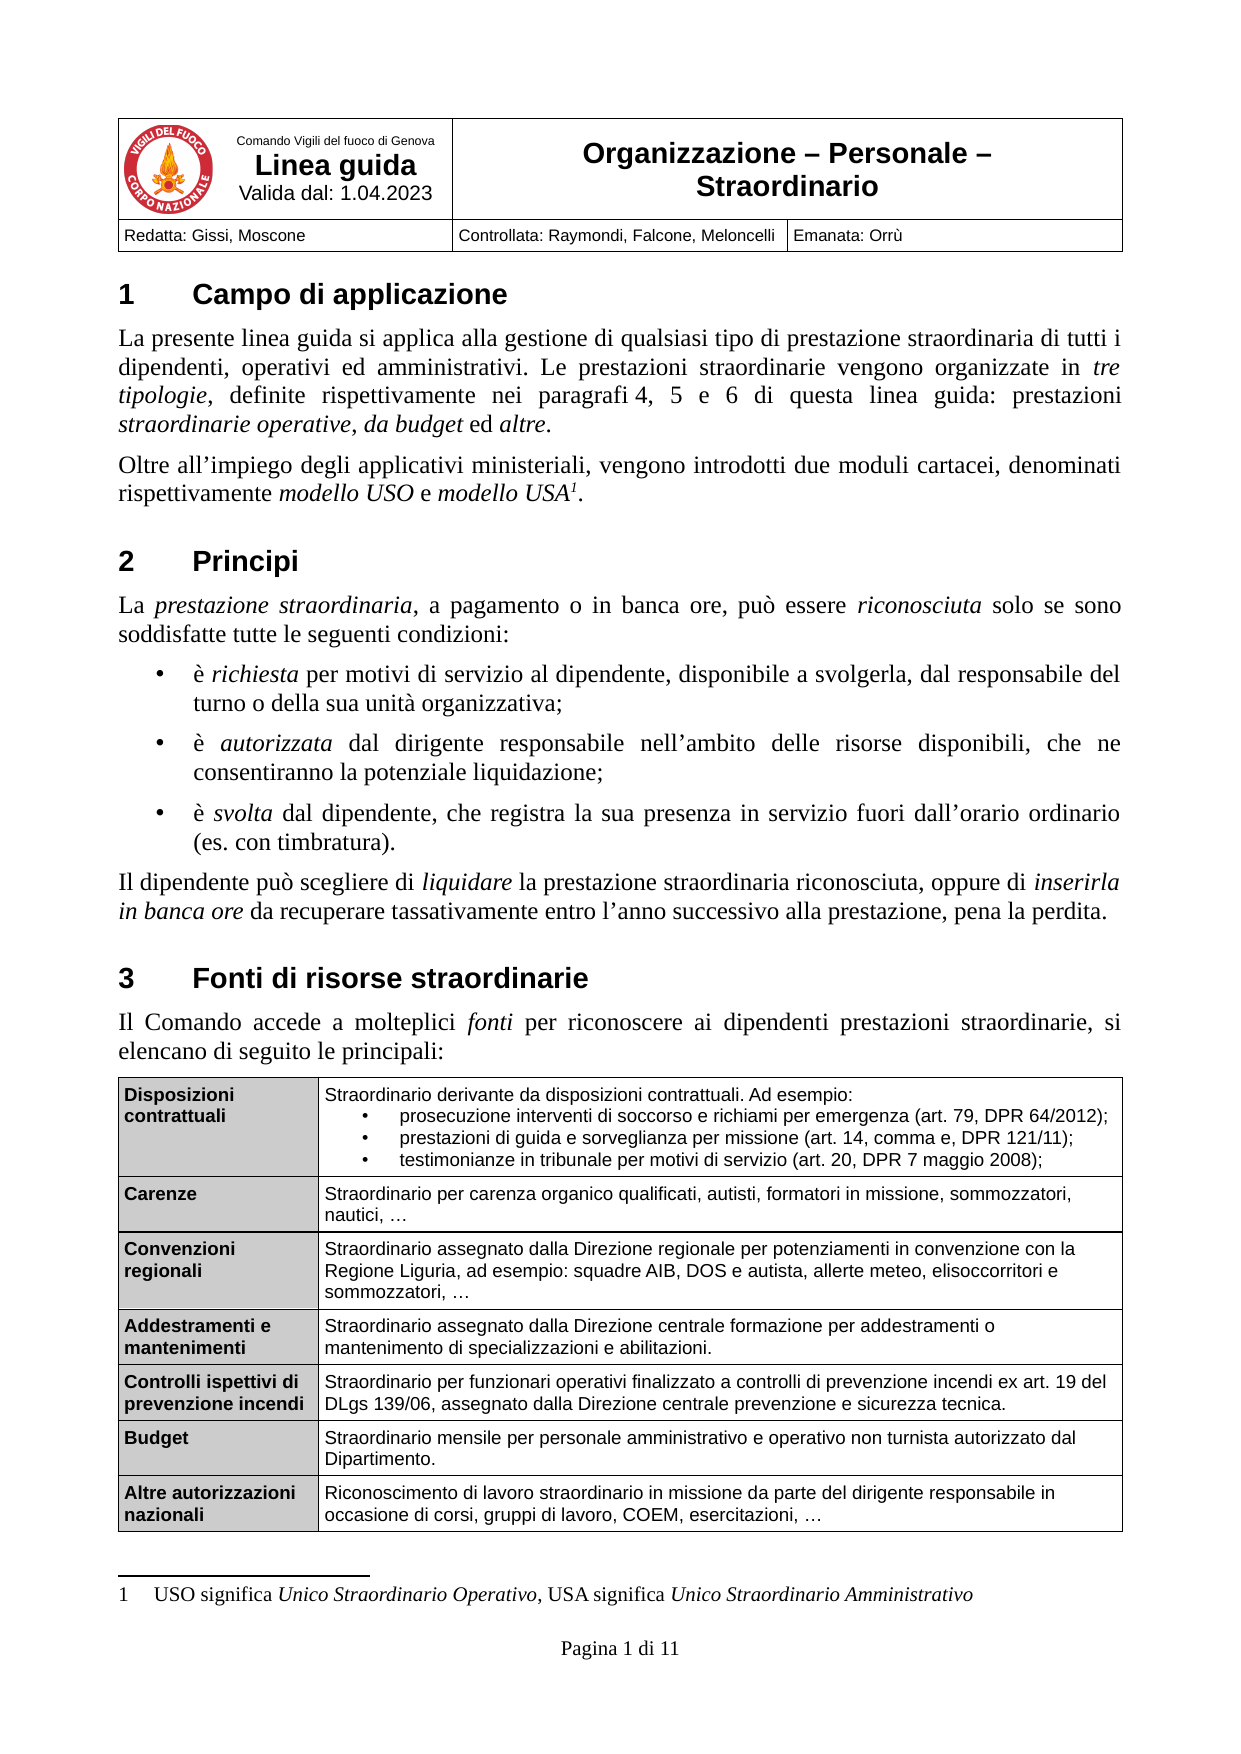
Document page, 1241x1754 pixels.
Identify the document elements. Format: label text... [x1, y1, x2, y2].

table_cell Carenze [119, 1177, 318, 1231]
text Il dipendente può scegliere di liquidare la prestazione straordinaria riconosciuta, oppure di inserirla in banca ore da recuperare tassativamente entro l’anno successivo alla prestazione, pena la perdita. [118, 867, 1122, 924]
text La presente linea guida si applica alla gestione di qualsiasi tipo di prestazione straordinaria di tutti i dipendenti, operativi ed amministrativi. Le prestazioni straordinarie vengono organizzate in tre tipologie, definite rispettivamente nei paragrafi 4, 5 e 6 di questa linea guida: prestazioni straordinarie operative, da budget ed altre. [118, 323, 1122, 438]
text Il Comando accede a molteplici fonti per riconoscere ai dipendenti prestazioni straordinarie, si elencano di seguito le principali: [118, 1007, 1122, 1065]
text USO significa Unico Straordinario Operativo, USA significa Unico Straordinario Amministrativo [118, 1582, 1122, 1606]
subtitle Principi [118, 544, 1122, 577]
subtitle Campo di applicazione [118, 277, 1122, 310]
subtitle Fonti di risorse straordinarie [118, 961, 1122, 995]
table_cell Controlli ispettivi di prevenzione incendi [119, 1365, 318, 1420]
table_cell Redatta: Gissi, Moscone [119, 220, 452, 251]
table_header [119, 119, 219, 219]
table_cell Budget [119, 1421, 318, 1475]
text Oltre all’impiego degli applicativi ministeriali, vengono introdotti due moduli cartacei, denominati rispettivamente modello USO e modello USA. [118, 450, 1122, 507]
table_cell Convenzioni regionali [119, 1233, 318, 1308]
table_header Comando Vigili del fuoco di Genova Linea guida Valida dal: 1.04.2023 [219, 119, 452, 219]
list è richiesta per motivi di servizio al dipendente, disponibile a svolgerla, dal responsabile del turno o della sua unità organizzativa; [156, 659, 1122, 717]
table_cell Riconoscimento di lavoro straordinario in missione da parte del dirigente responsabile in occasione di corsi, gruppi di lavoro, COEM, esercitazioni, … [319, 1476, 1122, 1531]
table_cell Straordinario per carenza organico qualificati, autisti, formatori in missione, sommozzatori, nautici, … [319, 1177, 1122, 1231]
table_cell Straordinario per funzionari operativi finalizzato a controlli di prevenzione incendi ex art. 19 del DLgs 139/06, assegnato dalla Direzione centrale prevenzione e sicurezza tecnica. [319, 1365, 1122, 1420]
table_cell Straordinario mensile per personale amministrativo e operativo non turnista autorizzato dal Dipartimento. [319, 1421, 1122, 1475]
table_cell Addestramenti e mantenimenti [119, 1310, 318, 1364]
table_header Straordinario derivante da disposizioni contrattuali. Ad esempio: prosecuzione interventi di soccorso e richiami per emergenza (art. 79, DPR 64/2012); prestazioni di guida e sorveglianza per missione (art. 14, comma e, DPR 121/11); testimonianze in tribunale per motivi di servizio (art. 20, DPR 7 maggio 2008); [319, 1078, 1122, 1176]
picture [124, 125, 213, 214]
list è autorizzata dal dirigente responsabile nell’ambito delle risorse disponibili, che ne consentiranno la potenziale liquidazione; [156, 728, 1122, 786]
table_header Disposizioni contrattuali [119, 1078, 318, 1176]
text La prestazione straordinaria, a pagamento o in banca ore, può essere riconosciuta solo se sono soddisfatte tutte le seguenti condizioni: [118, 590, 1122, 647]
table_cell Emanata: Orrù [788, 220, 1122, 251]
table_cell Controllata: Raymondi, Falcone, Meloncelli [453, 220, 787, 251]
table_header Organizzazione – Personale – Straordinario [453, 119, 1122, 219]
table_cell Straordinario assegnato dalla Direzione centrale formazione per addestramenti o mantenimento di specializzazioni e abilitazioni. [319, 1310, 1122, 1364]
table_cell Straordinario assegnato dalla Direzione regionale per potenziamenti in convenzione con la Regione Liguria, ad esempio: squadre AIB, DOS e autista, allerte meteo, elisoccorritori e sommozzatori, … [319, 1233, 1122, 1308]
list è svolta dal dipendente, che registra la sua presenza in servizio fuori dall’orario ordinario (es. con timbratura). [156, 798, 1122, 855]
table_cell Altre autorizzazioni nazionali [119, 1476, 318, 1531]
